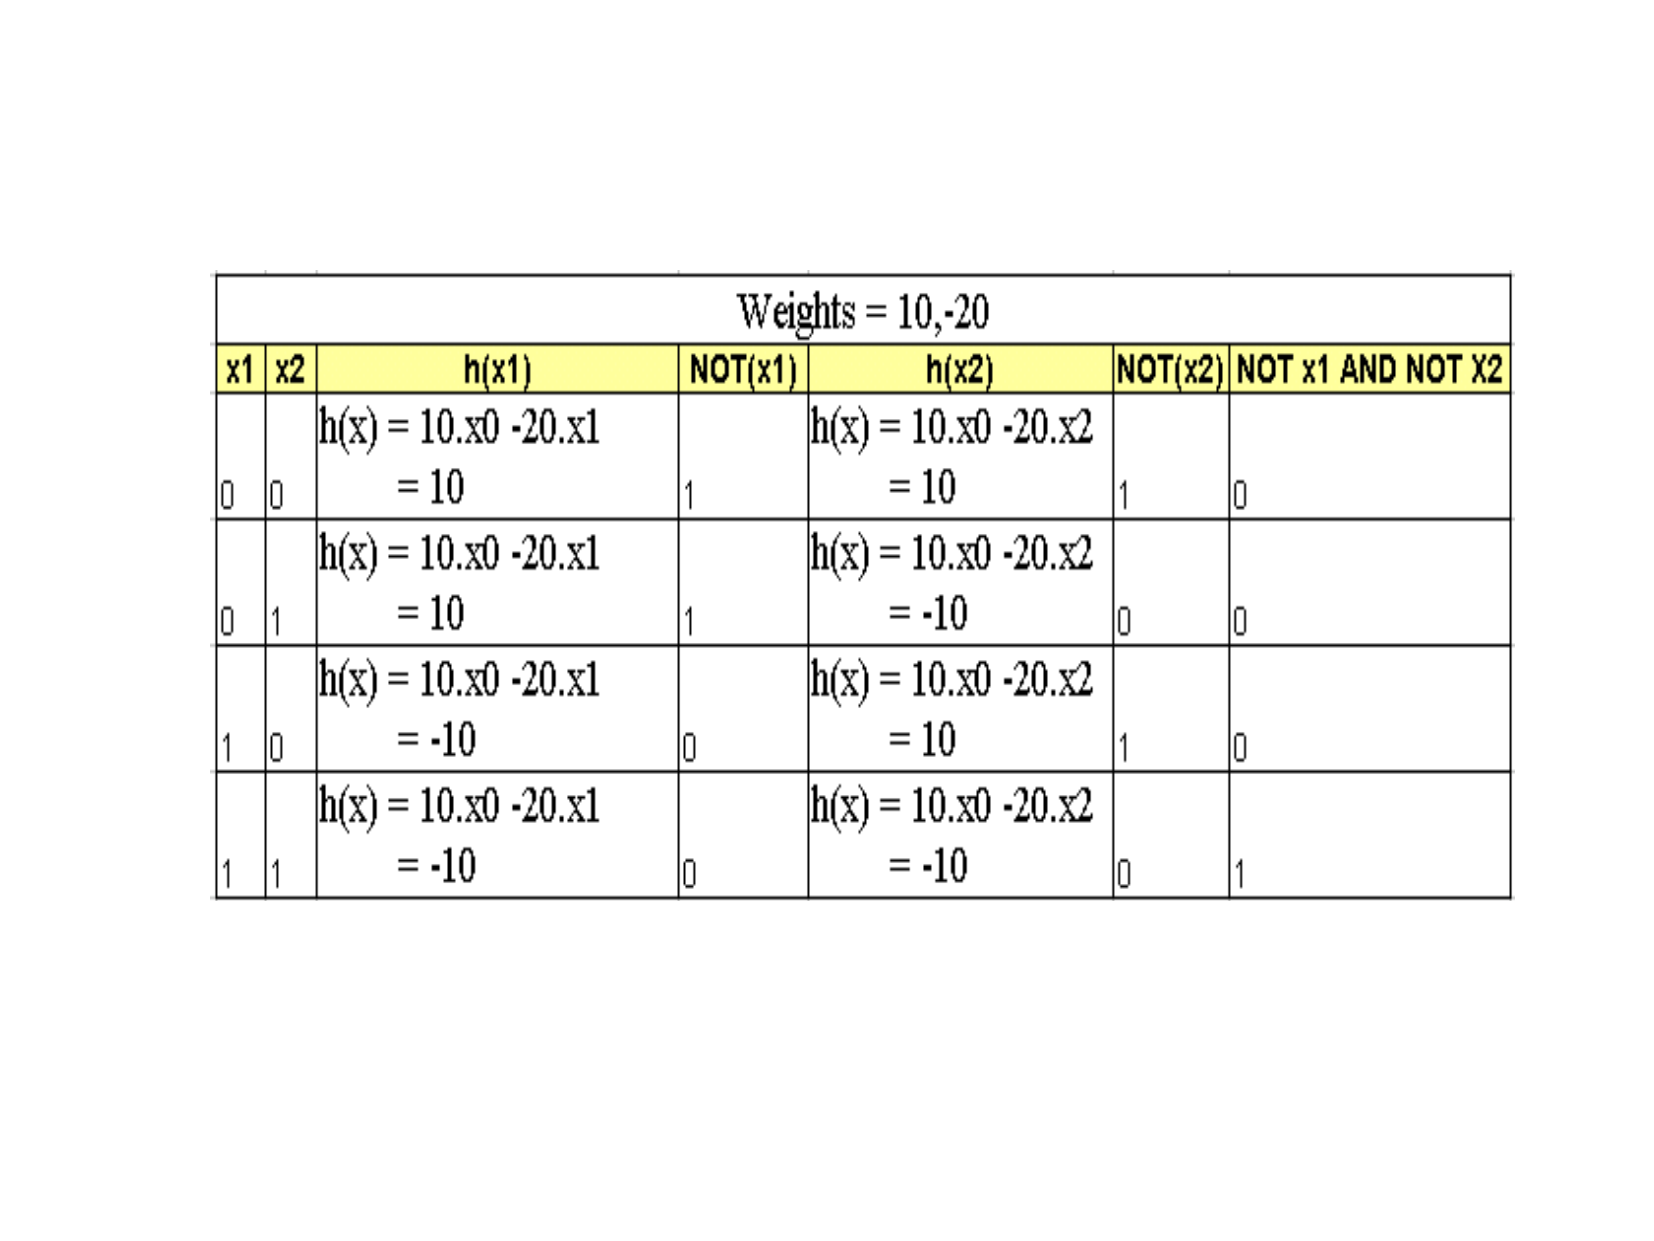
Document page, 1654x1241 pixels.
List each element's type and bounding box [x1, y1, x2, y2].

picture [210, 270, 1516, 901]
